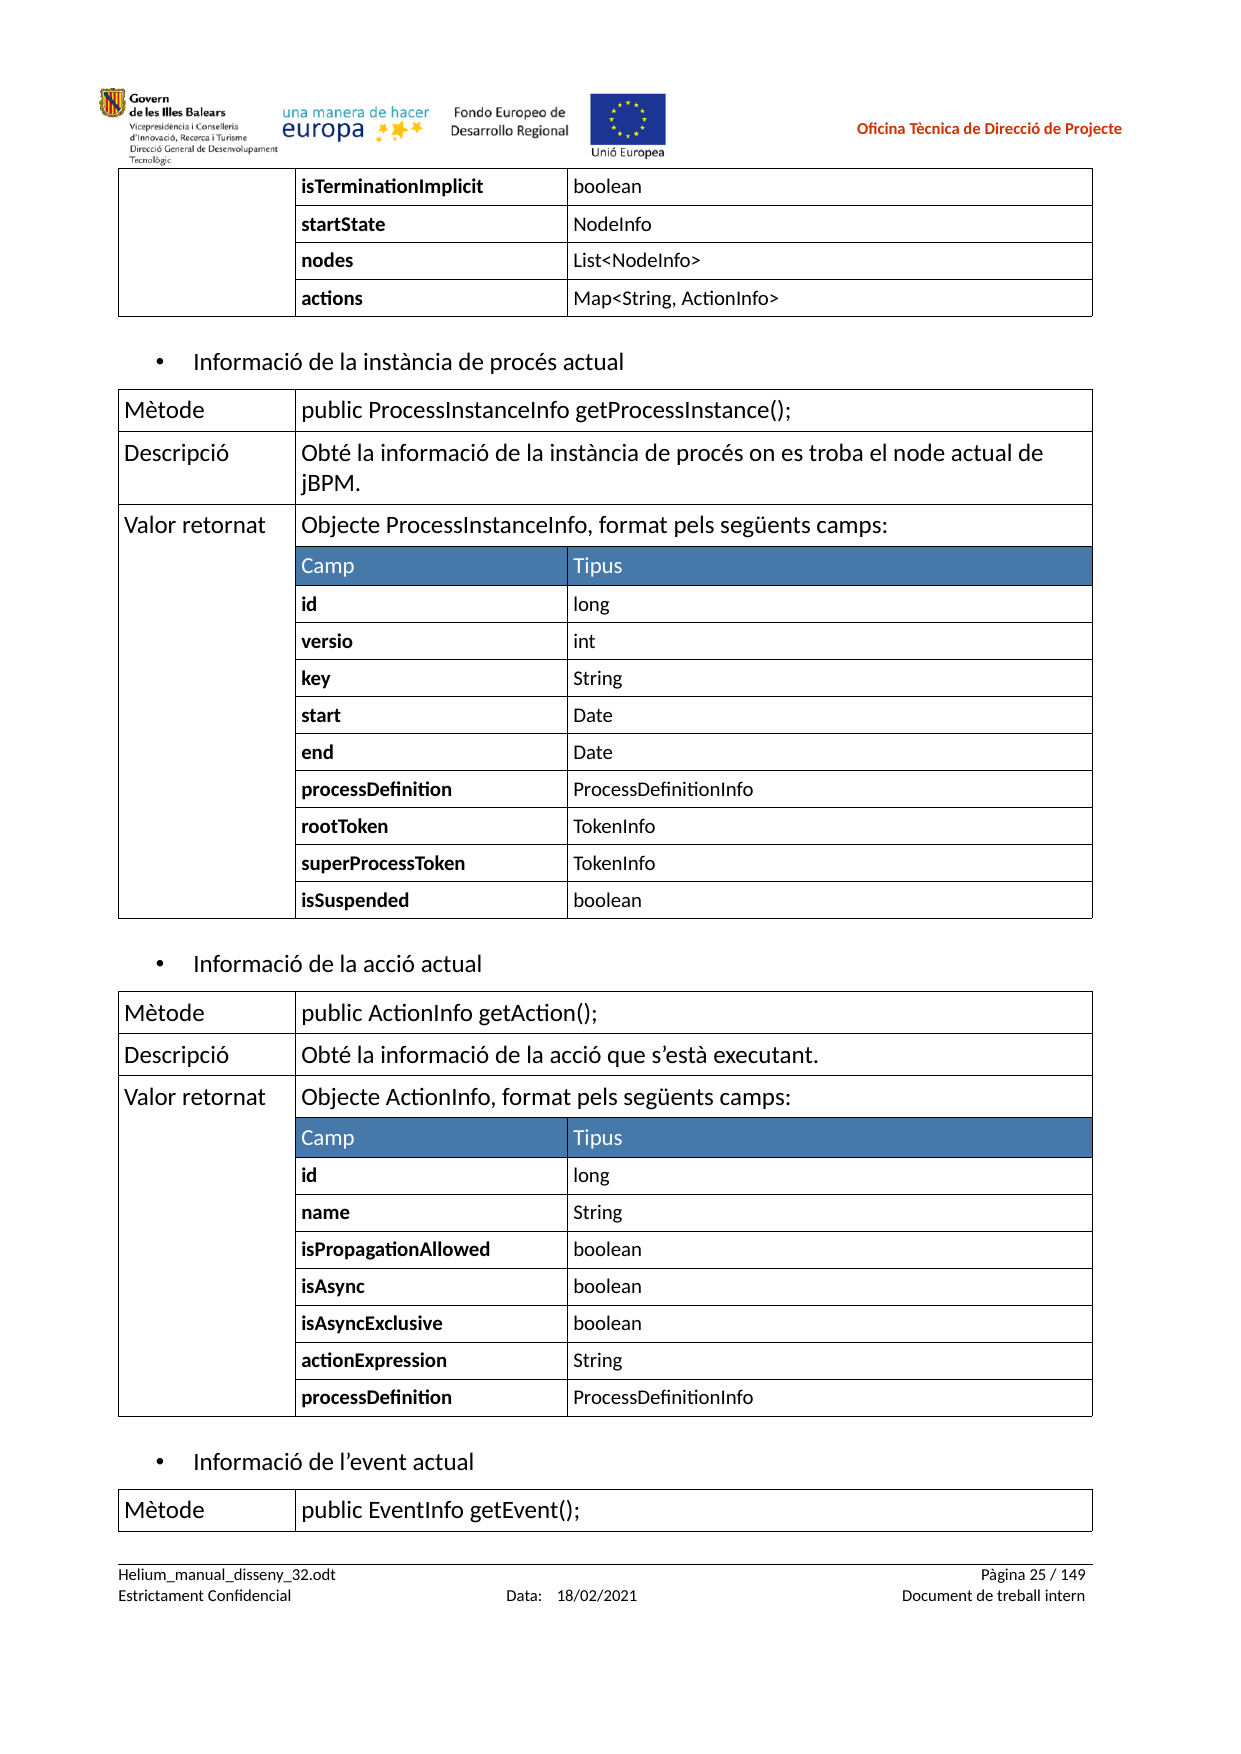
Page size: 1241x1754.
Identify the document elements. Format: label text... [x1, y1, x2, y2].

table_cell actions [296, 280, 567, 316]
table_cell long [568, 1158, 1092, 1194]
table_cell Obté la informació de la acció que s’està executant. [296, 1034, 1092, 1075]
table_cell String [568, 660, 1092, 696]
table_cell startState [296, 206, 567, 242]
table_cell int [568, 623, 1092, 659]
table_cell end [296, 734, 567, 770]
table_cell Descripció [119, 1034, 295, 1075]
table_cell Date [568, 697, 1092, 733]
table_cell ProcessDefinitionInfo [568, 1380, 1092, 1416]
table_cell Camp [296, 547, 567, 585]
table_cell id [296, 1158, 567, 1194]
table_cell ProcessDefinitionInfo [568, 771, 1092, 807]
table_cell Valor retornat [119, 1076, 295, 1416]
table_cell Tipus [568, 547, 1092, 585]
table_cell Objecte ProcessInstanceInfo, format pels següents camps: [296, 505, 1092, 546]
table_cell Tipus [568, 1118, 1092, 1157]
table_cell id [296, 586, 567, 622]
list Informació de la instància de procés actual [156, 346, 1122, 377]
table_cell boolean [568, 882, 1092, 918]
table_cell processDefinition [296, 1380, 567, 1416]
table_cell Objecte ActionInfo, format pels següents camps: [296, 1076, 1092, 1117]
table_cell Camp [296, 1118, 567, 1157]
table_cell isPropagationAllowed [296, 1232, 567, 1268]
table_cell String [568, 1195, 1092, 1231]
table_cell TokenInfo [568, 845, 1092, 881]
table_cell boolean [568, 1306, 1092, 1342]
table_header Mètode [119, 1490, 295, 1531]
picture [99, 87, 668, 166]
table_cell isAsync [296, 1269, 567, 1304]
table_header public ActionInfo getAction(); [296, 992, 1092, 1033]
table_cell long [568, 586, 1092, 622]
table_cell Descripció [119, 432, 295, 503]
table_cell Obté la informació de la instància de procés on es troba el node actual de jBPM. [296, 432, 1092, 503]
table_cell isAsyncExclusive [296, 1306, 567, 1342]
table_cell Valor retornat [119, 505, 295, 918]
table_header Mètode [119, 390, 295, 431]
table_cell Map<String, ActionInfo> [568, 280, 1092, 316]
list Informació de l’event actual [156, 1446, 1122, 1477]
table_cell boolean [568, 1232, 1092, 1268]
list Informació de la acció actual [156, 948, 1122, 979]
table_cell superProcessToken [296, 845, 567, 881]
table_cell List<NodeInfo> [568, 243, 1092, 279]
table_cell actionExpression [296, 1343, 567, 1378]
table_cell rootToken [296, 808, 567, 844]
table_cell NodeInfo [568, 206, 1092, 242]
table_cell [119, 169, 295, 316]
table_cell boolean [568, 1269, 1092, 1304]
table_cell boolean [568, 169, 1092, 205]
table_cell start [296, 697, 567, 733]
table_cell versio [296, 623, 567, 659]
table_header Mètode [119, 992, 295, 1033]
table_cell String [568, 1343, 1092, 1378]
table_header public ProcessInstanceInfo getProcessInstance(); [296, 390, 1092, 431]
table_cell processDefinition [296, 771, 567, 807]
table_cell key [296, 660, 567, 696]
table_cell isTerminationImplicit [296, 169, 567, 205]
table_cell TokenInfo [568, 808, 1092, 844]
table_cell Date [568, 734, 1092, 770]
table_cell name [296, 1195, 567, 1231]
table_cell isSuspended [296, 882, 567, 918]
table_cell nodes [296, 243, 567, 279]
table_header public EventInfo getEvent(); [296, 1490, 1092, 1531]
